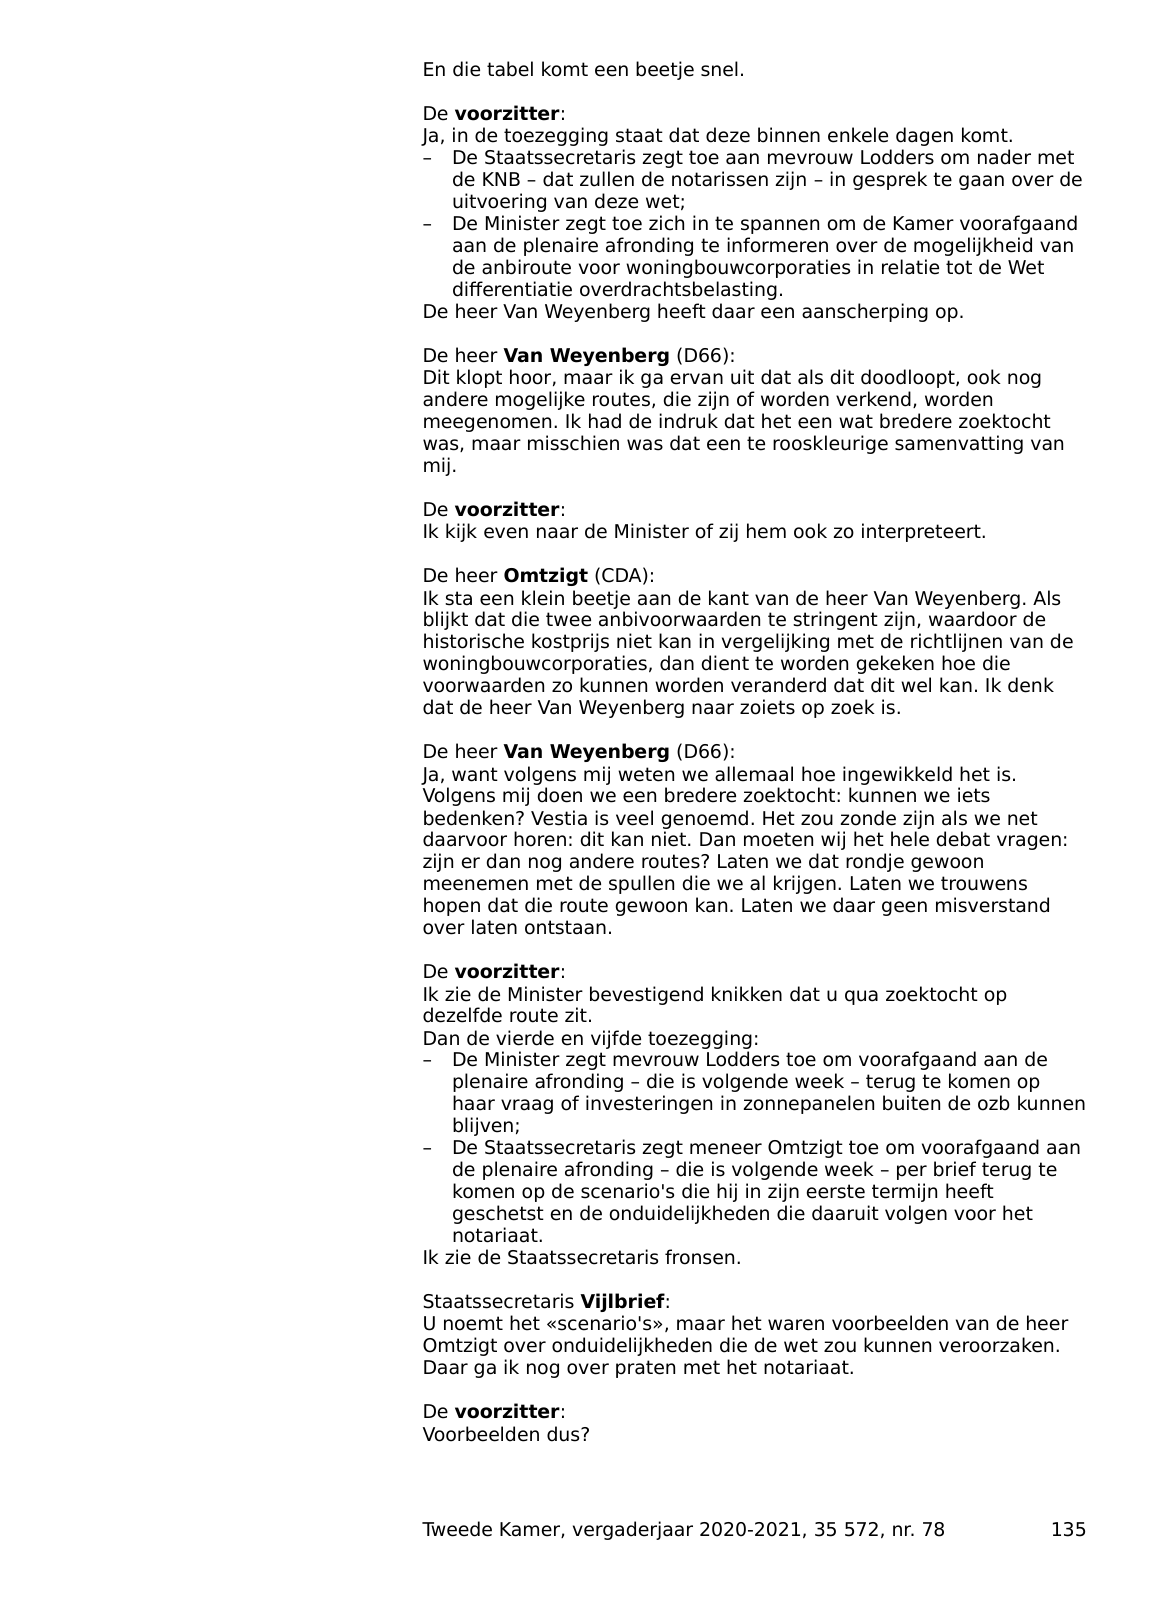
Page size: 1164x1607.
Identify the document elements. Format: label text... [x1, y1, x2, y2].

text Ik zie de Minister bevestigend knikken dat u qua zoektocht op dezelfde route zit. [422, 983, 1087, 1027]
text De voorzitter: [422, 499, 1087, 521]
text Ik kijk even naar de Minister of zij hem ook zo interpreteert. [422, 521, 1087, 543]
text – De Staatssecretaris zegt meneer Omtzigt toe om voorafgaand aan de plenaire afronding – die is volgende week – per brief terug te komen op de scenario's die hij in zijn eerste termijn heeft geschetst en de onduidelijkheden die daaruit volgen voor het notariaat. [422, 1137, 1087, 1247]
text De voorzitter: [422, 1401, 1087, 1423]
text Dan de vierde en vijfde toezegging: [422, 1027, 1087, 1049]
text – De Minister zegt toe zich in te spannen om de Kamer voorafgaand aan de plenaire afronding te informeren over de mogelijkheid van de anbiroute voor woningbouwcorporaties in relatie tot de Wet differentiatie overdrachtsbelasting. [422, 213, 1087, 301]
text Ja, in de toezegging staat dat deze binnen enkele dagen komt. [422, 125, 1087, 147]
text Voorbeelden dus? [422, 1423, 1087, 1445]
text – De Staatssecretaris zegt toe aan mevrouw Lodders om nader met de KNB – dat zullen de notarissen zijn – in gesprek te gaan over de uitvoering van deze wet; [422, 147, 1087, 213]
text De heer Omtzigt (CDA): [422, 565, 1087, 587]
text Ja, want volgens mij weten we allemaal hoe ingewikkeld het is. Volgens mij doen we een bredere zoektocht: kunnen we iets bedenken? Vestia is veel genoemd. Het zou zonde zijn als we net daarvoor horen: dit kan niet. Dan moeten wij het hele debat vragen: zijn er dan nog andere routes? Laten we dat rondje gewoon meenemen met de spullen die we al krijgen. Laten we trouwens hopen dat die route gewoon kan. Laten we daar geen misverstand over laten ontstaan. [422, 763, 1087, 939]
text Dit klopt hoor, maar ik ga ervan uit dat als dit doodloopt, ook nog andere mogelijke routes, die zijn of worden verkend, worden meegenomen. Ik had de indruk dat het een wat bredere zoektocht was, maar misschien was dat een te rooskleurige samenvatting van mij. [422, 367, 1087, 477]
text U noemt het «scenario's», maar het waren voorbeelden van de heer Omtzigt over onduidelijkheden die de wet zou kunnen veroorzaken. Daar ga ik nog over praten met het notariaat. [422, 1313, 1087, 1379]
text En die tabel komt een beetje snel. [422, 59, 1087, 81]
text – De Minister zegt mevrouw Lodders toe om voorafgaand aan de plenaire afronding – die is volgende week – terug te komen op haar vraag of investeringen in zonnepanelen buiten de ozb kunnen blijven; [422, 1049, 1087, 1137]
text De voorzitter: [422, 961, 1087, 983]
text Ik sta een klein beetje aan de kant van de heer Van Weyenberg. Als blijkt dat die twee anbivoorwaarden te stringent zijn, waardoor de historische kostprijs niet kan in vergelijking met de richtlijnen van de woningbouwcorporaties, dan dient te worden gekeken hoe die voorwaarden zo kunnen worden veranderd dat dit wel kan. Ik denk dat de heer Van Weyenberg naar zoiets op zoek is. [422, 587, 1087, 719]
text Staatssecretaris Vijlbrief: [422, 1291, 1087, 1313]
text De heer Van Weyenberg heeft daar een aanscherping op. [422, 301, 1087, 323]
text De heer Van Weyenberg (D66): [422, 345, 1087, 367]
text De heer Van Weyenberg (D66): [422, 741, 1087, 763]
text Ik zie de Staatssecretaris fronsen. [422, 1247, 1087, 1269]
text De voorzitter: [422, 103, 1087, 125]
